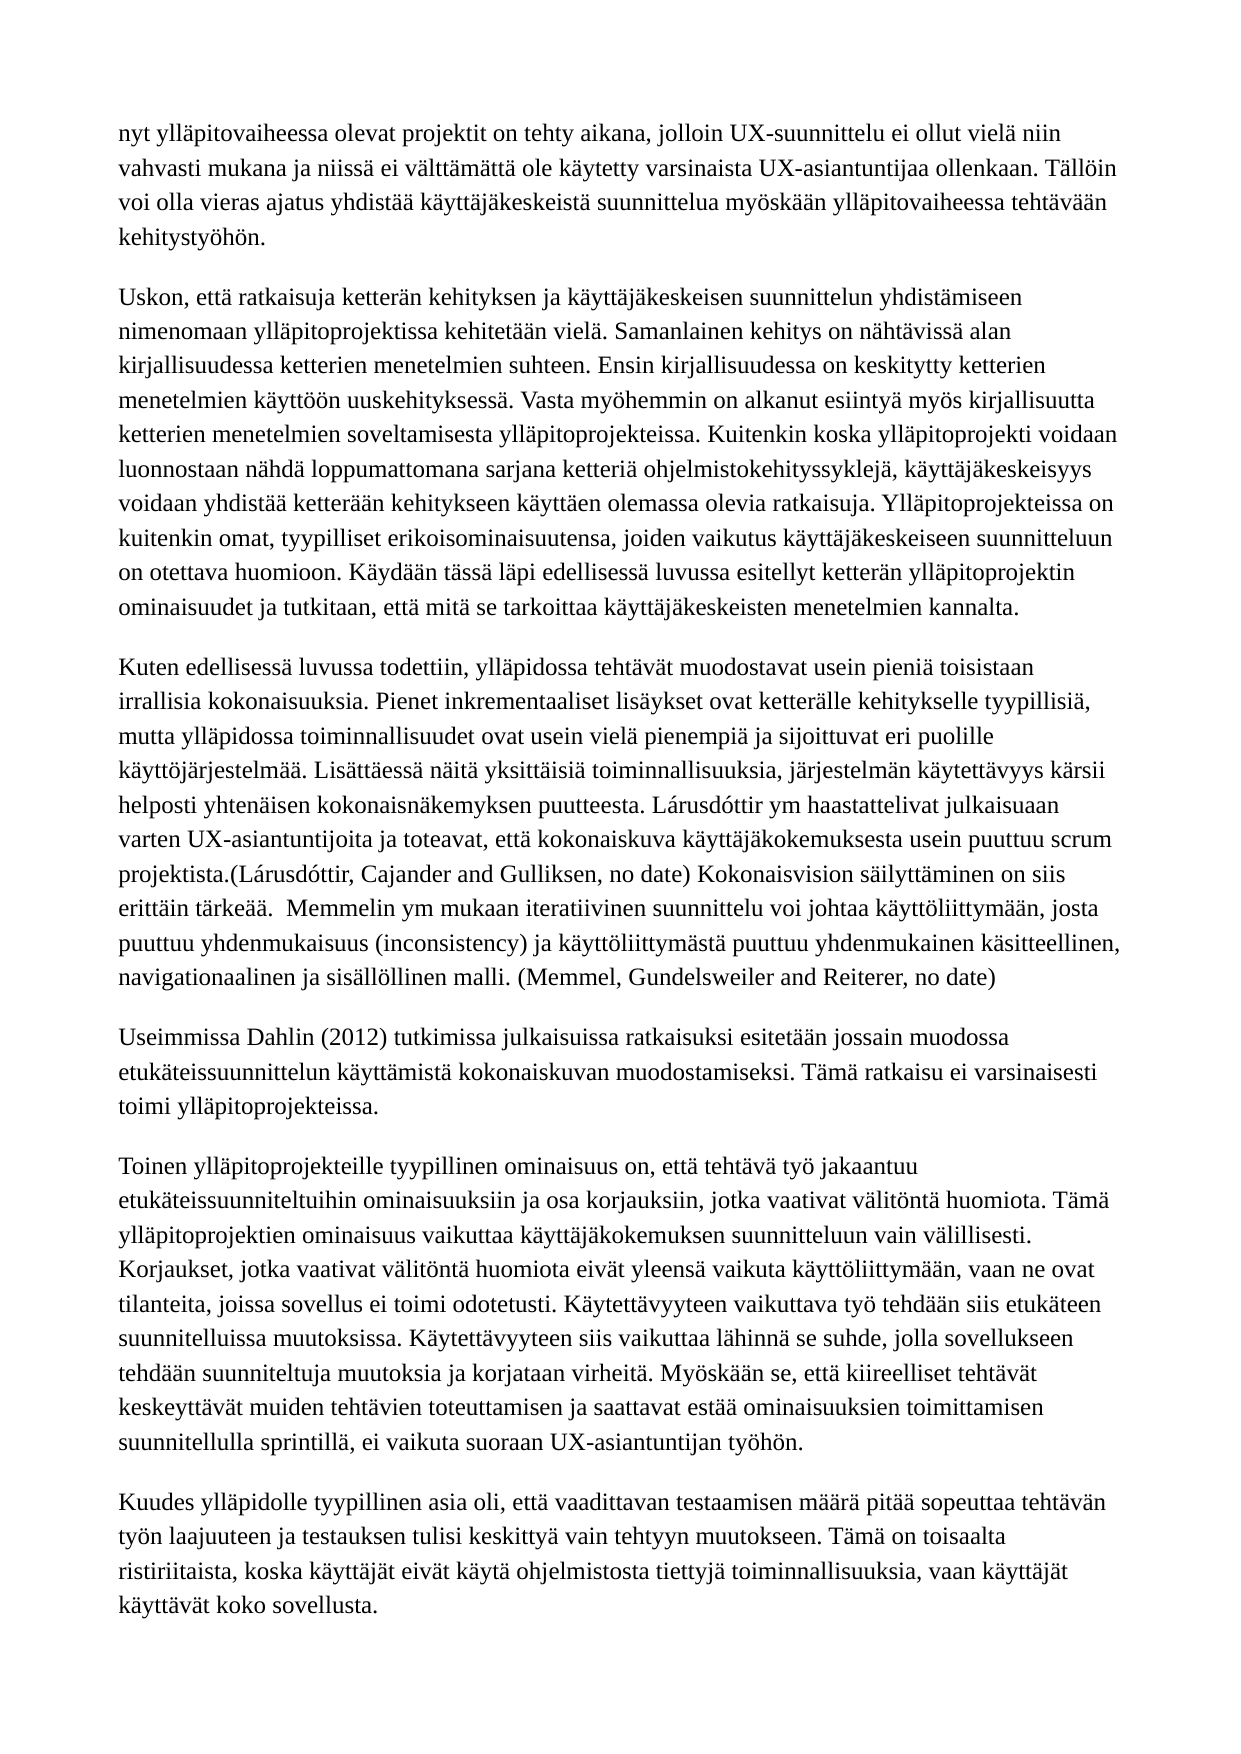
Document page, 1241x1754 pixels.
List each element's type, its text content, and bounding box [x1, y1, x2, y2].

text Uskon, että ratkaisuja ketterän kehityksen ja käyttäjäkeskeisen suunnittelun yhdistämiseen nimenomaan ylläpitoprojektissa kehitetään vielä. Samanlainen kehitys on nähtävissä alan kirjallisuudessa ketterien menetelmien suhteen. Ensin kirjallisuudessa on keskitytty ketterien menetelmien käyttöön uuskehityksessä. Vasta myöhemmin on alkanut esiintyä myös kirjallisuutta ketterien menetelmien soveltamisesta ylläpitoprojekteissa. Kuitenkin koska ylläpitoprojekti voidaan luonnostaan nähdä loppumattomana sarjana ketteriä ohjelmistokehityssyklejä, käyttäjäkeskeisyys voidaan yhdistää ketterään kehitykseen käyttäen olemassa olevia ratkaisuja. Ylläpitoprojekteissa on kuitenkin omat, tyypilliset erikoisominaisuutensa, joiden vaikutus käyttäjäkeskeiseen suunnitteluun on otettava huomioon. Käydään tässä läpi edellisessä luvussa esitellyt ketterän ylläpitoprojektin ominaisuudet ja tutkitaan, että mitä se tarkoittaa käyttäjäkeskeisten menetelmien kannalta. [118, 282, 1122, 621]
text nyt ylläpitovaiheessa olevat projektit on tehty aikana, jolloin UX-suunnittelu ei ollut vielä niin vahvasti mukana ja niissä ei välttämättä ole käytetty varsinaista UX-asiantuntijaa ollenkaan. Tällöin voi olla vieras ajatus yhdistää käyttäjäkeskeistä suunnittelua myöskään ylläpitovaiheessa tehtävään kehitystyöhön. [118, 118, 1122, 250]
text Toinen ylläpitoprojekteille tyypillinen ominaisuus on, että tehtävä työ jakaantuu etukäteissuunniteltuihin ominaisuuksiin ja osa korjauksiin, jotka vaativat välitöntä huomiota. Tämä ylläpitoprojektien ominaisuus vaikuttaa käyttäjäkokemuksen suunnitteluun vain välillisesti. Korjaukset, jotka vaativat välitöntä huomiota eivät yleensä vaikuta käyttöliittymään, vaan ne ovat tilanteita, joissa sovellus ei toimi odotetusti. Käytettävyyteen vaikuttava työ tehdään siis etukäteen suunnitelluissa muutoksissa. Käytettävyyteen siis vaikuttaa lähinnä se suhde, jolla sovellukseen tehdään suunniteltuja muutoksia ja korjataan virheitä. Myöskään se, että kiireelliset tehtävät keskeyttävät muiden tehtävien toteuttamisen ja saattavat estää ominaisuuksien toimittamisen suunnitellulla sprintillä, ei vaikuta suoraan UX-asiantuntijan työhön. [118, 1151, 1122, 1456]
text Useimmissa Dahlin (2012) tutkimissa julkaisuissa ratkaisuksi esitetään jossain muodossa etukäteissuunnittelun käyttämistä kokonaiskuvan muodostamiseksi. Tämä ratkaisu ei varsinaisesti toimi ylläpitoprojekteissa. [118, 1022, 1122, 1120]
text Kuudes ylläpidolle tyypillinen asia oli, että vaadittavan testaamisen määrä pitää sopeuttaa tehtävän työn laajuuteen ja testauksen tulisi keskittyä vain tehtyyn muutokseen. Tämä on toisaalta ristiriitaista, koska käyttäjät eivät käytä ohjelmistosta tiettyjä toiminnallisuuksia, vaan käyttäjät käyttävät koko sovellusta. [118, 1487, 1122, 1619]
text Kuten edellisessä luvussa todettiin, ylläpidossa tehtävät muodostavat usein pieniä toisistaan irrallisia kokonaisuuksia. Pienet inkrementaaliset lisäykset ovat ketterälle kehitykselle tyypillisiä, mutta ylläpidossa toiminnallisuudet ovat usein vielä pienempiä ja sijoittuvat eri puolille käyttöjärjestelmää. Lisättäessä näitä yksittäisiä toiminnallisuuksia, järjestelmän käytettävyys kärsii helposti yhtenäisen kokonaisnäkemyksen puutteesta. Lárusdóttir ym haastattelivat julkaisuaan varten UX-asiantuntijoita ja toteavat, että kokonaiskuva käyttäjäkokemuksesta usein puuttuu scrum projektista.(Lárusdóttir, Cajander and Gulliksen, no date)⁠ Kokonaisvision säilyttäminen on siis erittäin tärkeää. Memmelin ym mukaan iteratiivinen suunnittelu voi johtaa käyttöliittymään, josta puuttuu yhdenmukaisuus (inconsistency) ja käyttöliittymästä puuttuu yhdenmukainen käsitteellinen, navigationaalinen ja sisällöllinen malli. (Memmel, Gundelsweiler and Reiterer, no date)⁠ [118, 652, 1122, 991]
